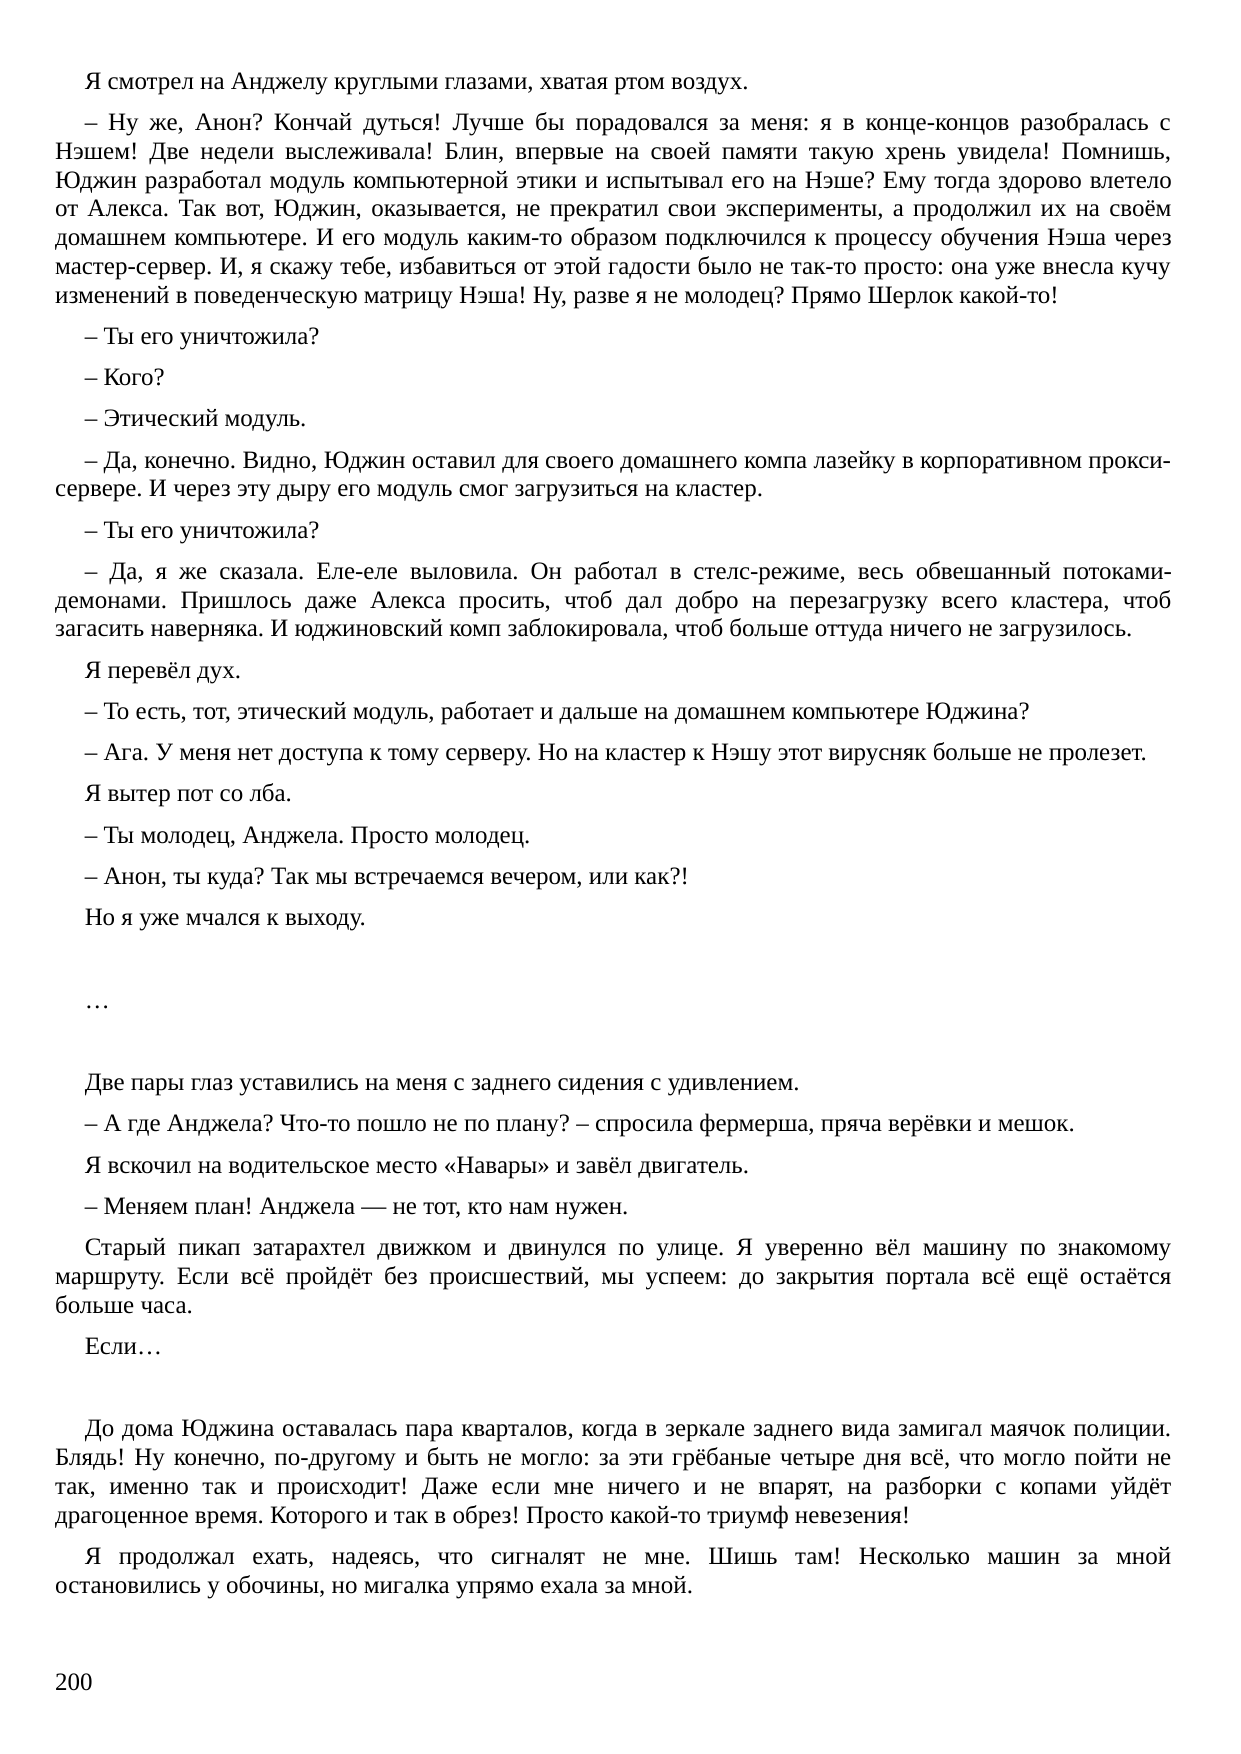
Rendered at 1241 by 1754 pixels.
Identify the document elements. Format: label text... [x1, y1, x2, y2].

text Я смотрел на Анджелу круглыми глазами, хватая ртом воздух. [55, 66, 1173, 95]
text – А где Анджела? Что-то пошло не по плану? – спросила фермерша, пряча верёвки и мешок. [55, 1108, 1173, 1137]
text До дома Юджина оставалась пара кварталов, когда в зеркале заднего вида замигал маячок полиции. Блядь! Ну конечно, по-другому и быть не могло: за эти грёбаные четыре дня всё, что могло пойти не так, именно так и происходит! Даже если мне ничего и не впарят, на разборки с копами уйдёт драгоценное время. Которого и так в обрез! Просто какой-то триумф невезения! [55, 1413, 1173, 1528]
text Я продолжал ехать, надеясь, что сигналят не мне. Шишь там! Несколько машин за мной остановились у обочины, но мигалка упрямо ехала за мной. [55, 1541, 1173, 1598]
text – Да, конечно. Видно, Юджин оставил для своего домашнего компа лазейку в корпоративном прокси-сервере. И через эту дыру его модуль смог загрузиться на кластер. [55, 445, 1173, 502]
text – Кого? [55, 362, 1173, 391]
text – Анон, ты куда? Так мы встречаемся вечером, или как?! [55, 861, 1173, 890]
text Я вытер пот со лба. [55, 778, 1173, 807]
text – Да, я же сказала. Еле-еле выловила. Он работал в стелс-режиме, весь обвешанный потоками-демонами. Пришлось даже Алекса просить, чтоб дал добро на перезагрузку всего кластера, чтоб загасить наверняка. И юджиновский комп заблокировала, чтоб больше оттуда ничего не загрузилось. [55, 556, 1173, 642]
text Старый пикап затарахтел движком и двинулся по улице. Я уверенно вёл машину по знакомому маршруту. Если всё пройдёт без происшествий, мы успеем: до закрытия портала всё ещё остаётся больше часа. [55, 1232, 1173, 1318]
text – То есть, тот, этический модуль, работает и дальше на домашнем компьютере Юджина? [55, 696, 1173, 725]
text Я вскочил на водительское место «Навары» и завёл двигатель. [55, 1150, 1173, 1178]
text Если… [55, 1331, 1173, 1360]
text – Этический модуль. [55, 403, 1173, 432]
text – Ага. У меня нет доступа к тому серверу. Но на кластер к Нэшу этот вирусняк больше не пролезет. [55, 737, 1173, 766]
text – Меняем план! Анджела — не тот, кто нам нужен. [55, 1191, 1173, 1220]
text … [55, 985, 1173, 1013]
text – Ты его уничтожила? [55, 321, 1173, 350]
text Две пары глаз уставились на меня с заднего сидения с удивлением. [55, 1067, 1173, 1096]
text Я перевёл дух. [55, 655, 1173, 683]
text – Ты его уничтожила? [55, 515, 1173, 543]
text – Ты молодец, Анджела. Просто молодец. [55, 820, 1173, 848]
text – Ну же, Анон? Кончай дуться! Лучше бы порадовался за меня: я в конце-концов разобралась с Нэшем! Две недели выслеживала! Блин, впервые на своей памяти такую хрень увидела! Помнишь, Юджин разработал модуль компьютерной этики и испытывал его на Нэше? Ему тогда здорово влетело от Алекса. Так вот, Юджин, оказывается, не прекратил свои эксперименты, а продолжил их на своём домашнем компьютере. И его модуль каким-то образом подключился к процессу обучения Нэша через мастер-сервер. И, я скажу тебе, избавиться от этой гадости было не так-то просто: она уже внесла кучу изменений в поведенческую матрицу Нэша! Ну, разве я не молодец? Прямо Шерлок какой-то! [55, 107, 1173, 308]
text Но я уже мчался к выходу. [55, 902, 1173, 931]
